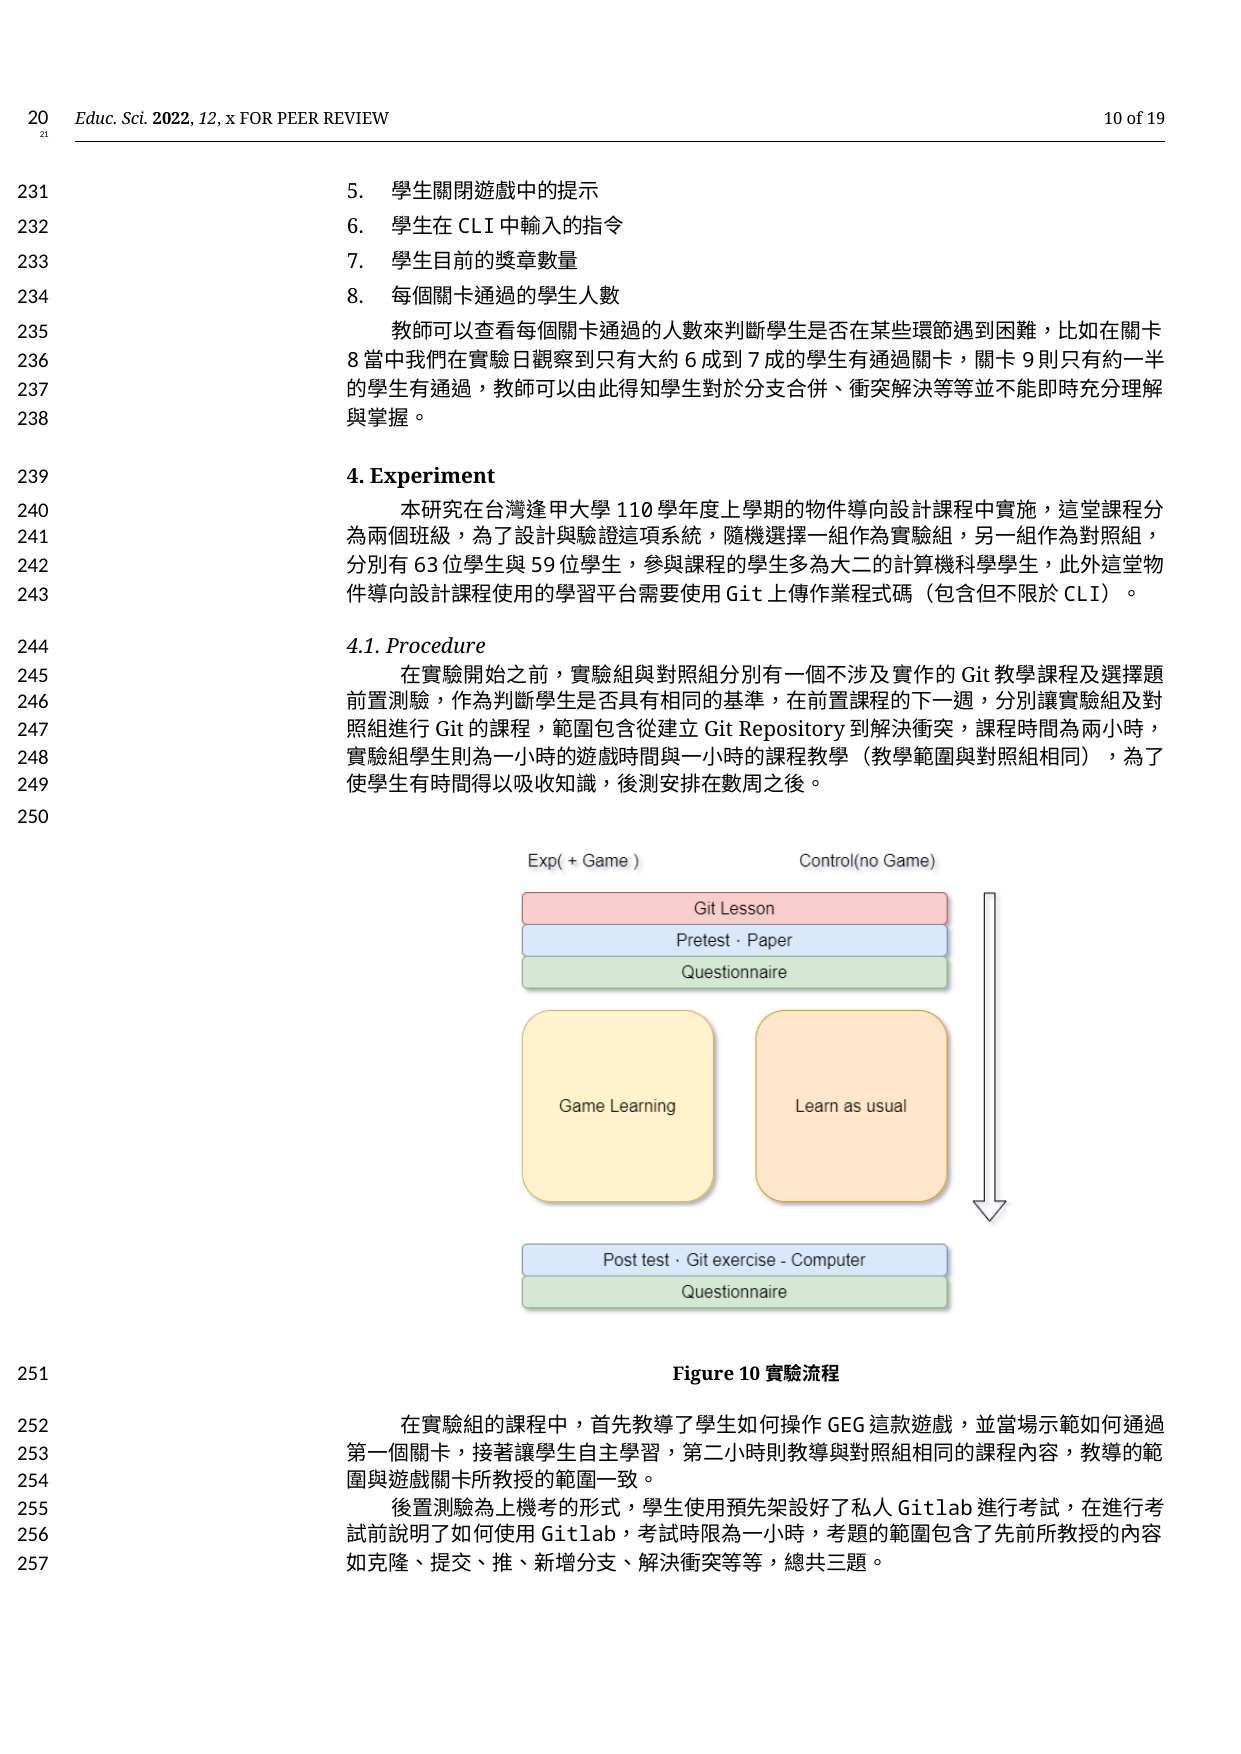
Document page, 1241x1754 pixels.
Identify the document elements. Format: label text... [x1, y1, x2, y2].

text 在實驗開始之前，實驗組與對照組分別有一個不涉及實作的Git教學課程及選擇題前置測驗，作為判斷學生是否具有相同的基準，在前置課程的下一週，分別讓實驗組及對照組進行Git的課程，範圍包含從建立Git Repository到解決衝突，課程時間為兩小時，實驗組學生則為一小時的遊戲時間與一小時的課程教學（教學範圍與對照組相同），為了使學生有時間得以吸收知識，後測安排在數周之後。 [347, 659, 1165, 798]
text 後置測驗為上機考的形式，學生使用預先架設好了私人Gitlab進行考試，在進行考試前說明了如何使用Gitlab，考試時限為一小時，考題的範圍包含了先前所教授的內容如克隆、提交、推、新增分支、解決衝突等等，總共三題。 [347, 1494, 1165, 1577]
subtitle 4. Experiment [347, 462, 1165, 489]
text 本研究在台灣逢甲大學110學年度上學期的物件導向設計課程中實施，這堂課程分為兩個班級，為了設計與驗證這項系統，隨機選擇一組作為實驗組，另一組作為對照組，分別有63位學生與59位學生，參與課程的學生多為大二的計算機科學學生，此外這堂物件導向設計課程使用的學習平台需要使用Git上傳作業程式碼（包含但不限於CLI）。 [347, 495, 1165, 607]
text 在實驗組的課程中，首先教導了學生如何操作GEG這款遊戲，並當場示範如何通過第一個關卡，接著讓學生自主學習，第二小時則教導與對照組相同的課程內容，教導的範圍與遊戲關卡所教授的範圍一致。 [347, 1411, 1165, 1494]
list 每個關卡通過的學生人數 [347, 281, 1165, 310]
text 教師可以查看每個關卡通過的人數來判斷學生是否在某些環節遇到困難，比如在關卡8當中我們在實驗日觀察到只有大約6成到7成的學生有通過關卡，關卡9則只有約一半的學生有通過，教師可以由此得知學生對於分支合併、衝突解決等等並不能即時充分理解與掌握。 [347, 316, 1165, 431]
list 學生目前的獎章數量 [347, 246, 1165, 275]
list 學生在CLI中輸入的指令 [347, 211, 1165, 240]
text Figure 10 實驗流程 [347, 1360, 1165, 1386]
subtitle 4.1. Procedure [347, 632, 1165, 659]
list 學生關閉遊戲中的提示 [347, 176, 1165, 205]
